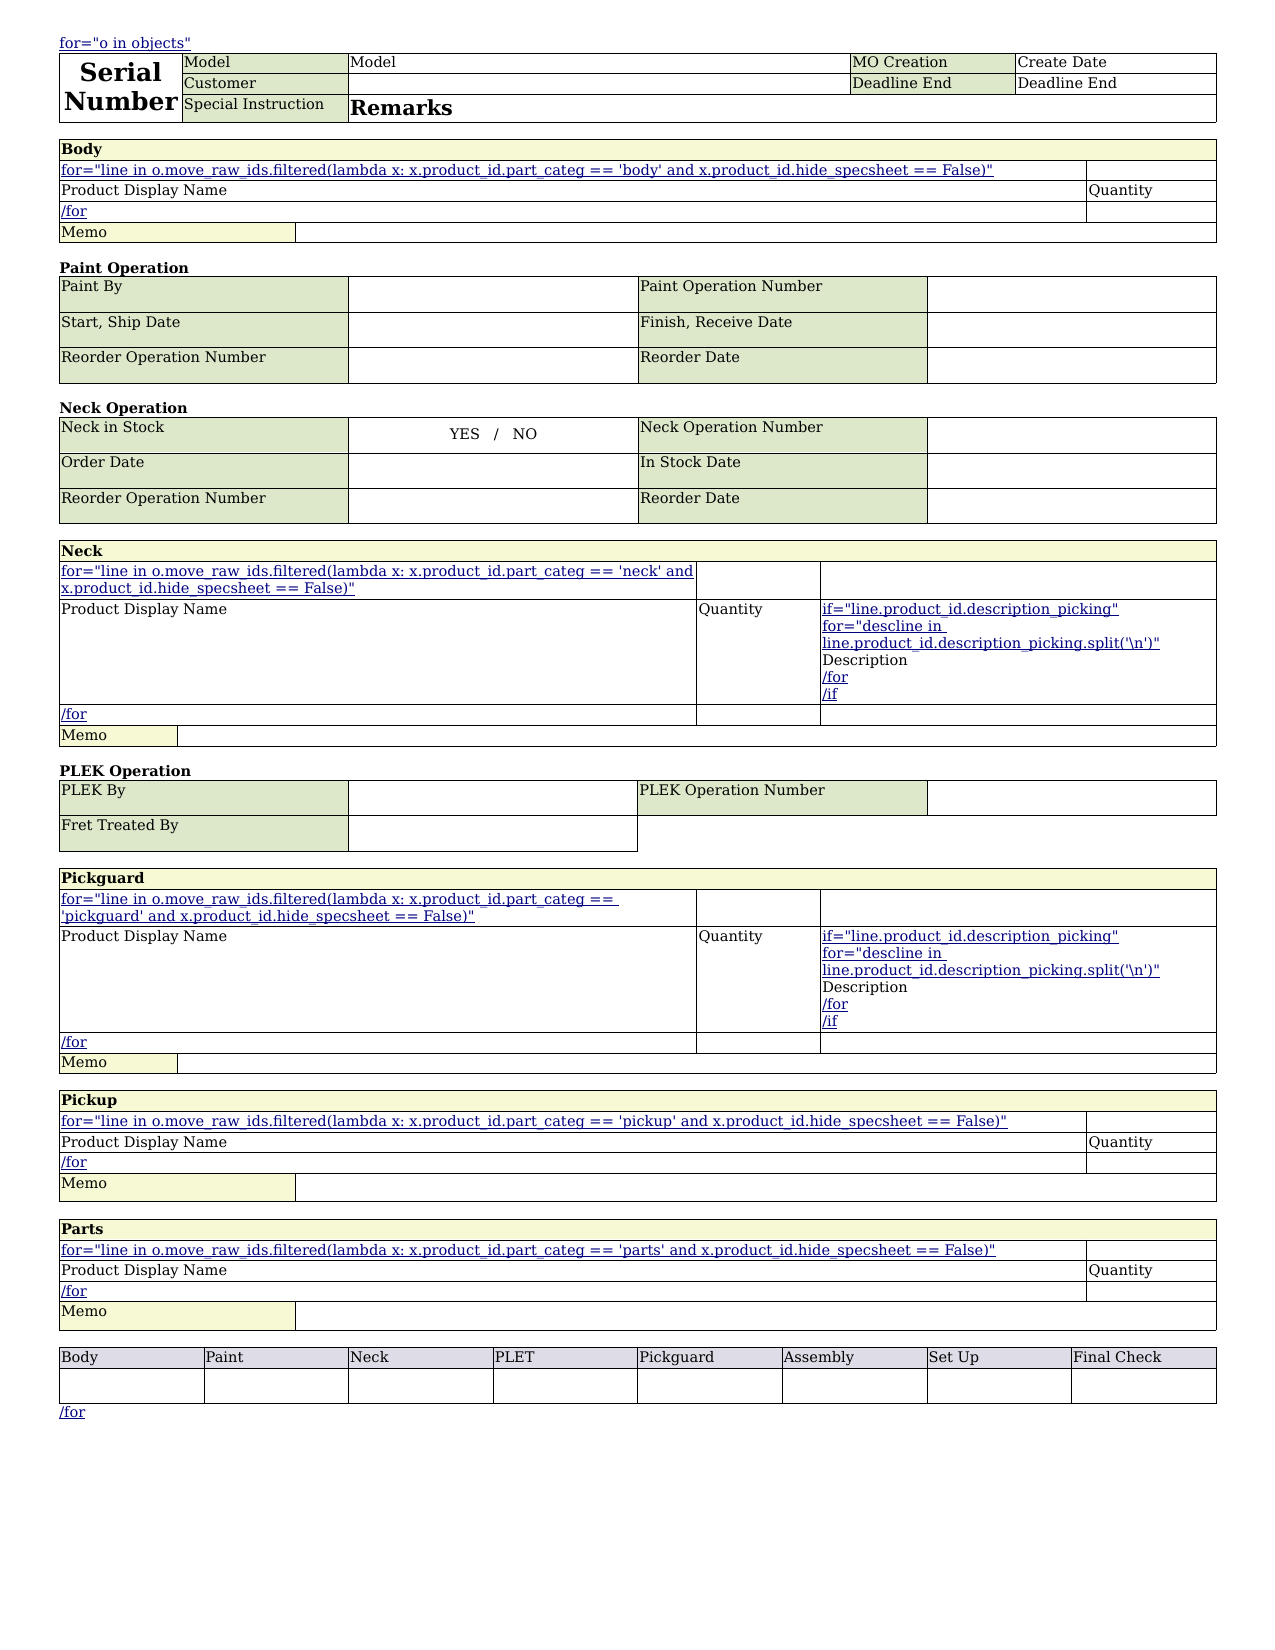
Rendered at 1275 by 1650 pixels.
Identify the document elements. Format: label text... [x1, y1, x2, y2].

table_header Serial Number [60, 54, 182, 122]
table_cell Customer [183, 74, 348, 94]
table_cell Product Display Name [60, 181, 1086, 201]
table_cell /for [60, 1033, 696, 1052]
table_cell [349, 454, 638, 488]
table_cell Product Display Name [60, 1133, 1086, 1152]
table_cell [178, 1054, 1216, 1073]
table_cell [697, 705, 820, 725]
table_cell for="line in o.move_raw_ids.filtered(lambda x: x.product_id.part_categ == 'pickup' and x.product_id.hide_specsheet == False)" [60, 1112, 1086, 1132]
table_cell [178, 726, 1216, 746]
table_cell [494, 1369, 637, 1403]
text Paint Operation [59, 259, 1216, 276]
table_cell /for [60, 202, 1086, 222]
table_cell [1072, 1369, 1216, 1403]
table_cell [697, 890, 820, 926]
table_header Create Date [1016, 54, 1216, 73]
table_cell Reorder Date [639, 348, 927, 383]
table_header Neck Operation Number [639, 418, 927, 452]
table_cell Quantity [697, 927, 820, 1032]
table_cell [928, 313, 1216, 347]
table_cell Reorder Operation Number [60, 348, 348, 383]
table_cell Product Display Name [60, 927, 696, 1032]
table_header [928, 277, 1216, 312]
table_header Paint By [60, 277, 348, 312]
table_header PLEK Operation Number [638, 781, 927, 815]
table_cell In Stock Date [639, 454, 927, 488]
table_cell /for [60, 1153, 1086, 1173]
table_cell if="line.product_id.description_picking" for="descline in line.product_id.description_picking.split('\n')" Description /for /if [821, 600, 1216, 704]
table_cell [1087, 1112, 1216, 1132]
table_cell Quantity [1087, 181, 1216, 201]
text /for [59, 1404, 1216, 1420]
table_cell Remarks [349, 95, 1216, 122]
table_cell Deadline End [851, 74, 1015, 94]
table_header Final Check [1072, 1348, 1216, 1368]
table_header Body [60, 140, 1216, 160]
table_cell Finish, Receive Date [639, 313, 927, 347]
table_cell Quantity [1087, 1261, 1216, 1281]
table_cell [349, 348, 638, 383]
table_header Model [183, 54, 348, 73]
table_cell Memo [60, 1054, 177, 1073]
text PLEK Operation [59, 763, 1216, 780]
table_cell [928, 489, 1216, 523]
table_header Pickguard [638, 1348, 782, 1368]
table_cell [783, 1369, 927, 1403]
table_cell for="line in o.move_raw_ids.filtered(lambda x: x.product_id.part_categ == 'parts' and x.product_id.hide_specsheet == False)" [60, 1241, 1086, 1260]
table_cell [349, 74, 850, 94]
table_header [928, 781, 1216, 815]
table_cell Quantity [697, 600, 820, 704]
table_cell Memo [60, 726, 177, 746]
table_cell [349, 1369, 493, 1403]
table_header Body [60, 1348, 204, 1368]
table_cell [821, 705, 1216, 725]
table_cell [1087, 161, 1216, 180]
table_cell Product Display Name [60, 1261, 1086, 1281]
table_cell [927, 816, 1216, 851]
table_header Parts [60, 1220, 1216, 1239]
table_header Set Up [928, 1348, 1071, 1368]
table_header Assembly [783, 1348, 927, 1368]
table_cell Product Display Name [60, 600, 696, 704]
table_cell Special Instruction [183, 95, 348, 122]
table_cell [821, 562, 1216, 599]
table_cell Reorder Date [639, 489, 927, 523]
table_header Pickguard [60, 869, 1216, 889]
table_cell [928, 454, 1216, 488]
text Neck Operation [59, 400, 1216, 417]
table_header PLEK By [60, 781, 348, 815]
table_header Neck [60, 541, 1216, 561]
table_cell [205, 1369, 348, 1403]
table_cell [928, 348, 1216, 383]
table_cell [1087, 1282, 1216, 1301]
table_cell [638, 816, 927, 851]
table_header Neck [349, 1348, 493, 1368]
table_header Pickup [60, 1091, 1216, 1111]
table_cell [697, 1033, 820, 1052]
table_cell [296, 223, 1216, 242]
table_cell [821, 890, 1216, 926]
table_cell Start, Ship Date [60, 313, 348, 347]
table_cell [1087, 1241, 1216, 1260]
text for="o in objects" [59, 35, 1216, 52]
table_cell if="line.product_id.description_picking" for="descline in line.product_id.description_picking.split('\n')" Description /for /if [821, 927, 1216, 1032]
table_header Paint [205, 1348, 348, 1368]
table_cell [697, 562, 820, 599]
table_cell [928, 1369, 1071, 1403]
table_cell Memo [60, 1174, 295, 1201]
table_cell Memo [60, 223, 295, 242]
table_cell for="line in o.move_raw_ids.filtered(lambda x: x.product_id.part_categ == 'body' and x.product_id.hide_specsheet == False)" [60, 161, 1086, 180]
table_cell /for [60, 1282, 1086, 1301]
table_header [928, 418, 1216, 452]
table_cell [296, 1174, 1216, 1201]
table_header Model [349, 54, 850, 73]
table_cell [638, 1369, 782, 1403]
table_cell [60, 1369, 204, 1403]
table_header Paint Operation Number [639, 277, 927, 312]
table_header [349, 781, 637, 815]
table_cell Quantity [1087, 1133, 1216, 1152]
table_cell Memo [60, 1302, 295, 1330]
table_cell [1087, 1153, 1216, 1173]
table_cell [349, 816, 637, 851]
table_header [349, 277, 638, 312]
table_cell Fret Treated By [60, 816, 348, 851]
table_cell Reorder Operation Number [60, 489, 348, 523]
table_cell [821, 1033, 1216, 1052]
table_header YES / NO [349, 418, 638, 452]
table_cell [1087, 202, 1216, 222]
table_cell Order Date [60, 454, 348, 488]
table_cell Deadline End [1016, 74, 1216, 94]
table_header MO Creation [851, 54, 1015, 73]
table_cell for="line in o.move_raw_ids.filtered(lambda x: x.product_id.part_categ == 'pickguard' and x.product_id.hide_specsheet == False)" [60, 890, 696, 926]
table_cell [349, 313, 638, 347]
table_cell [296, 1302, 1216, 1330]
table_cell /for [60, 705, 696, 725]
table_cell [349, 489, 638, 523]
table_header PLET [494, 1348, 637, 1368]
table_cell for="line in o.move_raw_ids.filtered(lambda x: x.product_id.part_categ == 'neck' and x.product_id.hide_specsheet == False)" [60, 562, 696, 599]
table_header Neck in Stock [60, 418, 348, 452]
